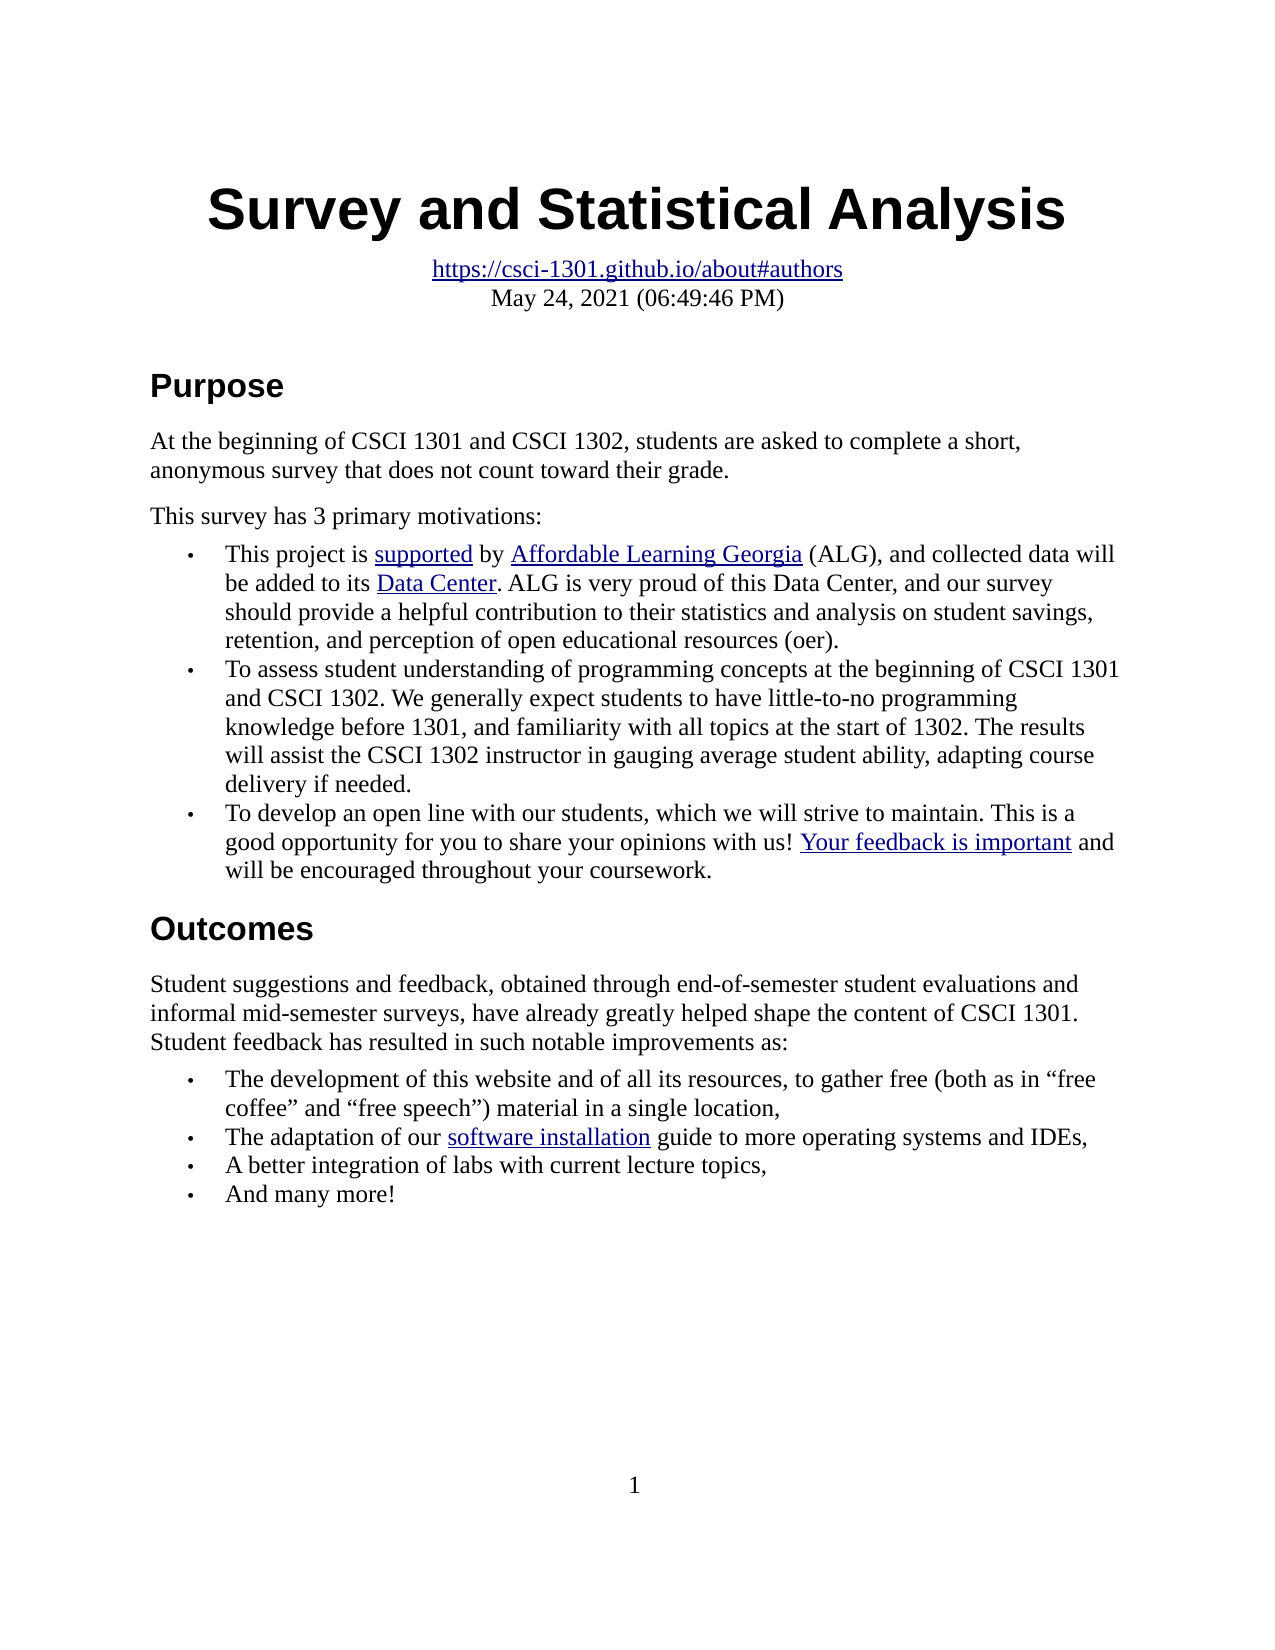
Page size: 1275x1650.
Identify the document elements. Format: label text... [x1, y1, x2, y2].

text Student suggestions and feedback, obtained through end-of-semester student evaluations and informal mid-semester surveys, have already greatly helped shape the content of CSCI 1301. Student feedback has resulted in such notable improvements as: [150, 969, 1125, 1055]
list To assess student understanding of programming concepts at the beginning of CSCI 1301 and CSCI 1302. We generally expect students to have little-to-no programming knowledge before 1301, and familiarity with all topics at the start of 1302. The results will assist the CSCI 1302 instructor in gauging average student ability, adapting course delivery if needed. [187, 654, 1125, 798]
list The development of this website and of all its resources, to gather free (both as in “free coffee” and “free speech”) material in a single location, [187, 1064, 1125, 1122]
text At the beginning of CSCI 1301 and CSCI 1302, students are asked to complete a short, anonymous survey that does not count toward their grade. [150, 426, 1125, 483]
text https://csci-1301.github.io/about#authors [150, 254, 1125, 283]
title Survey and Statistical Analysis [150, 175, 1125, 242]
list The adaptation of our software installation guide to more operating systems and IDEs, [187, 1122, 1125, 1151]
list And many more! [187, 1179, 1125, 1208]
list A better integration of labs with current lecture topics, [187, 1151, 1125, 1179]
text This survey has 3 primary motivations: [150, 501, 1125, 530]
subtitle Purpose [150, 366, 1125, 404]
list This project is supported by Affordable Learning Georgia (ALG), and collected data will be added to its Data Center. ALG is very proud of this Data Center, and our survey should provide a helpful contribution to their statistics and analysis on student savings, retention, and perception of open educational resources (oer). [187, 539, 1125, 654]
list To develop an open line with our students, which we will strive to maintain. This is a good opportunity for you to share your opinions with us! Your feedback is important and will be encouraged throughout your coursework. [187, 798, 1125, 884]
text May 24, 2021 (06:49:46 PM) [150, 283, 1125, 312]
subtitle Outcomes [150, 909, 1125, 948]
